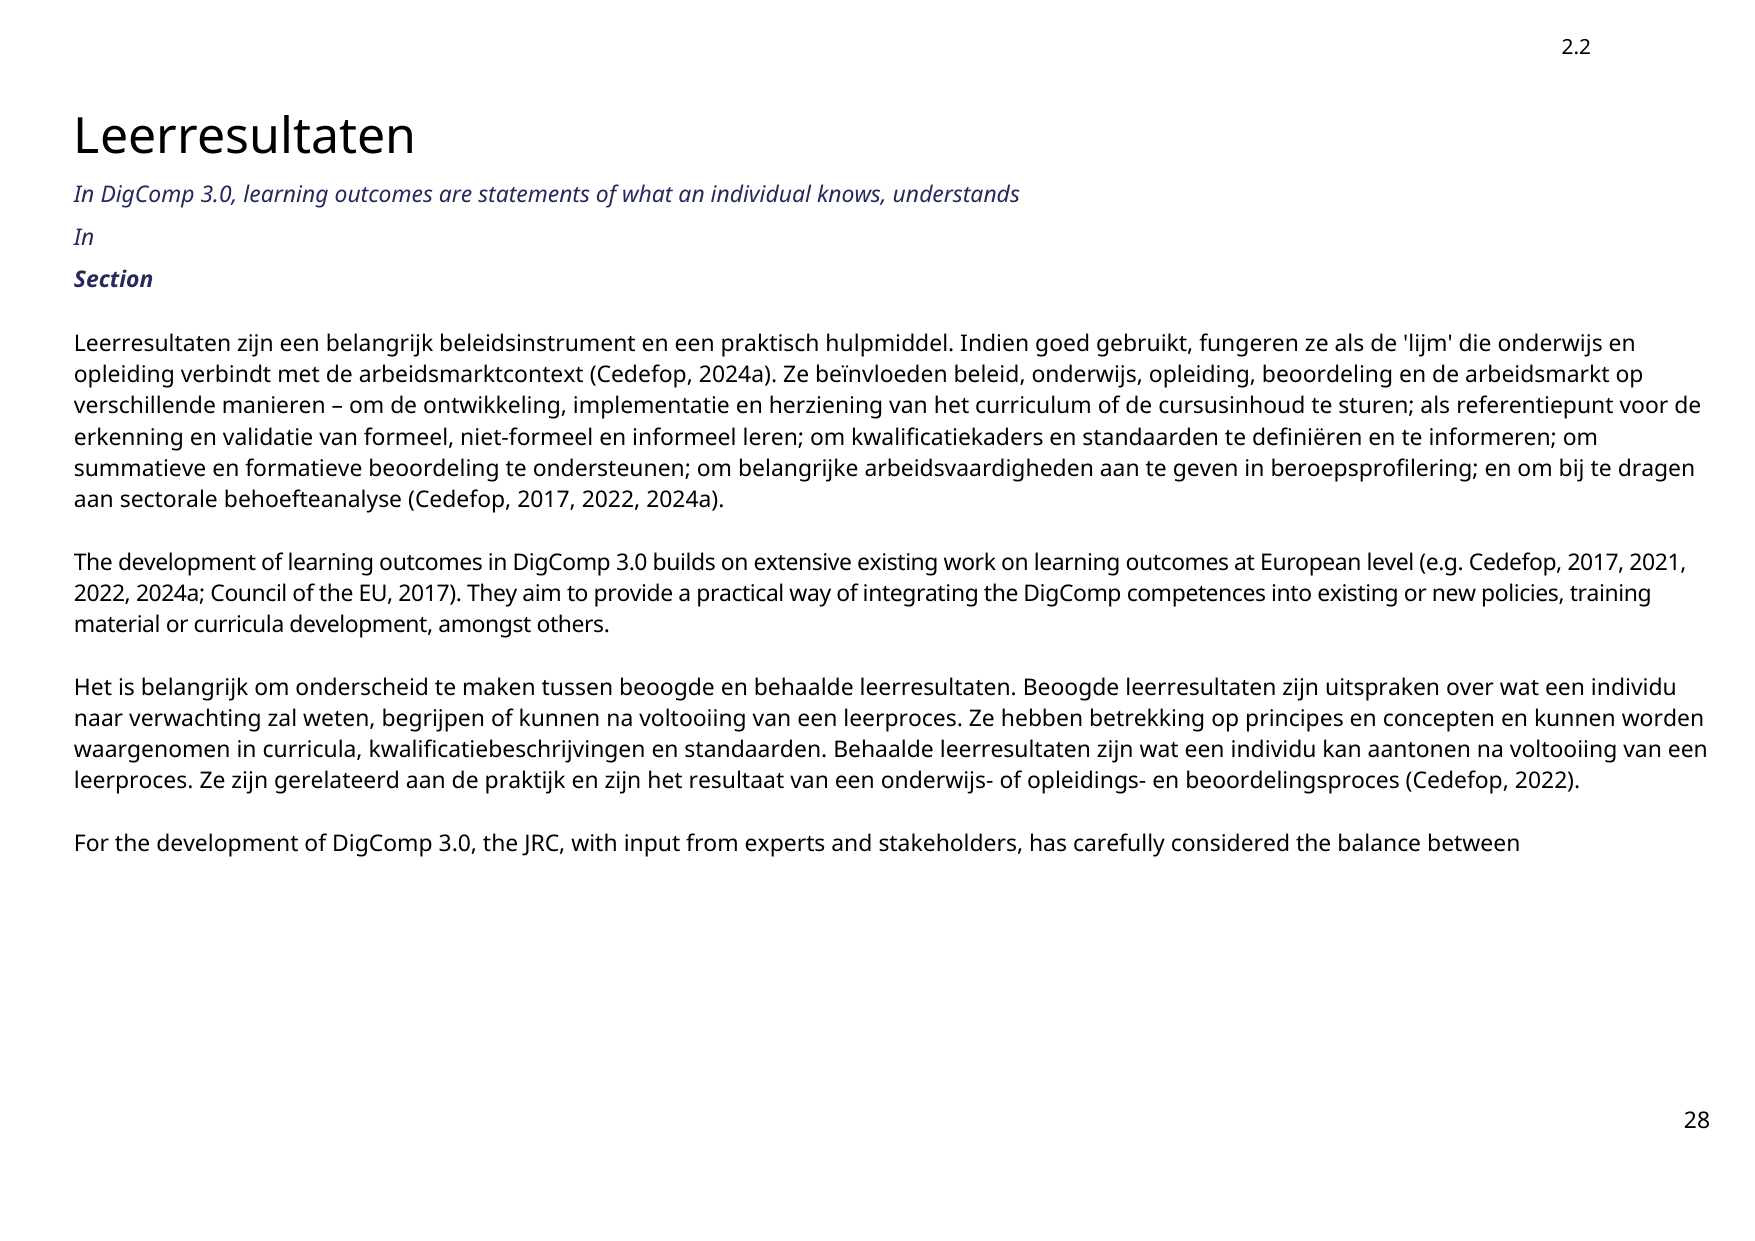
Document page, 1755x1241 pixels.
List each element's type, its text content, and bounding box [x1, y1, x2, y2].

text Het is belangrijk om onderscheid te maken tussen beoogde en behaalde leerresultaten. Beoogde leerresultaten zijn uitspraken over wat een individu naar verwachting zal weten, begrijpen of kunnen na voltooiing van een leerproces. Ze hebben betrekking op principes en concepten en kunnen worden waargenomen in curricula, kwalificatiebeschrijvingen en standaarden. Behaalde leerresultaten zijn wat een individu kan aantonen na voltooiing van een leerproces. Ze zijn gerelateerd aan de praktijk en zijn het resultaat van een onderwijs- of opleidings- en beoordelingsproces (Cedefop, 2022). [74, 671, 1710, 796]
text For the development of DigComp 3.0, the JRC, with input from experts and stakeholders, has carefully considered the balance between [74, 827, 1710, 858]
text In [74, 220, 1676, 252]
subtitle Leerresultaten [74, 99, 1710, 168]
text Section [74, 263, 1676, 294]
text The development of learning outcomes in DigComp 3.0 builds on extensive existing work on learning outcomes at European level (e.g. Cedefop, 2017, 2021, 2022, 2024a; Council of the EU, 2017). They aim to provide a practical way of integrating the DigComp competences into existing or new policies, training material or curricula development, amongst others. [74, 546, 1710, 639]
text In DigComp 3.0, learning outcomes are statements of what an individual knows, understands [74, 178, 1676, 209]
text Leerresultaten zijn een belangrijk beleidsinstrument en een praktisch hulpmiddel. Indien goed gebruikt, fungeren ze als de 'lijm' die onderwijs en opleiding verbindt met de arbeidsmarktcontext (Cedefop, 2024a). Ze beïnvloeden beleid, onderwijs, opleiding, beoordeling en de arbeidsmarkt op verschillende manieren – om de ontwikkeling, implementatie en herziening van het curriculum of de cursusinhoud te sturen; als referentiepunt voor de erkenning en validatie van formeel, niet-formeel en informeel leren; om kwalificatiekaders en standaarden te definiëren en te informeren; om summatieve en formatieve beoordeling te ondersteunen; om belangrijke arbeidsvaardigheden aan te geven in beroepsprofilering; en om bij te dragen aan sectorale behoefteanalyse (Cedefop, 2017, 2022, 2024a). [74, 327, 1710, 514]
